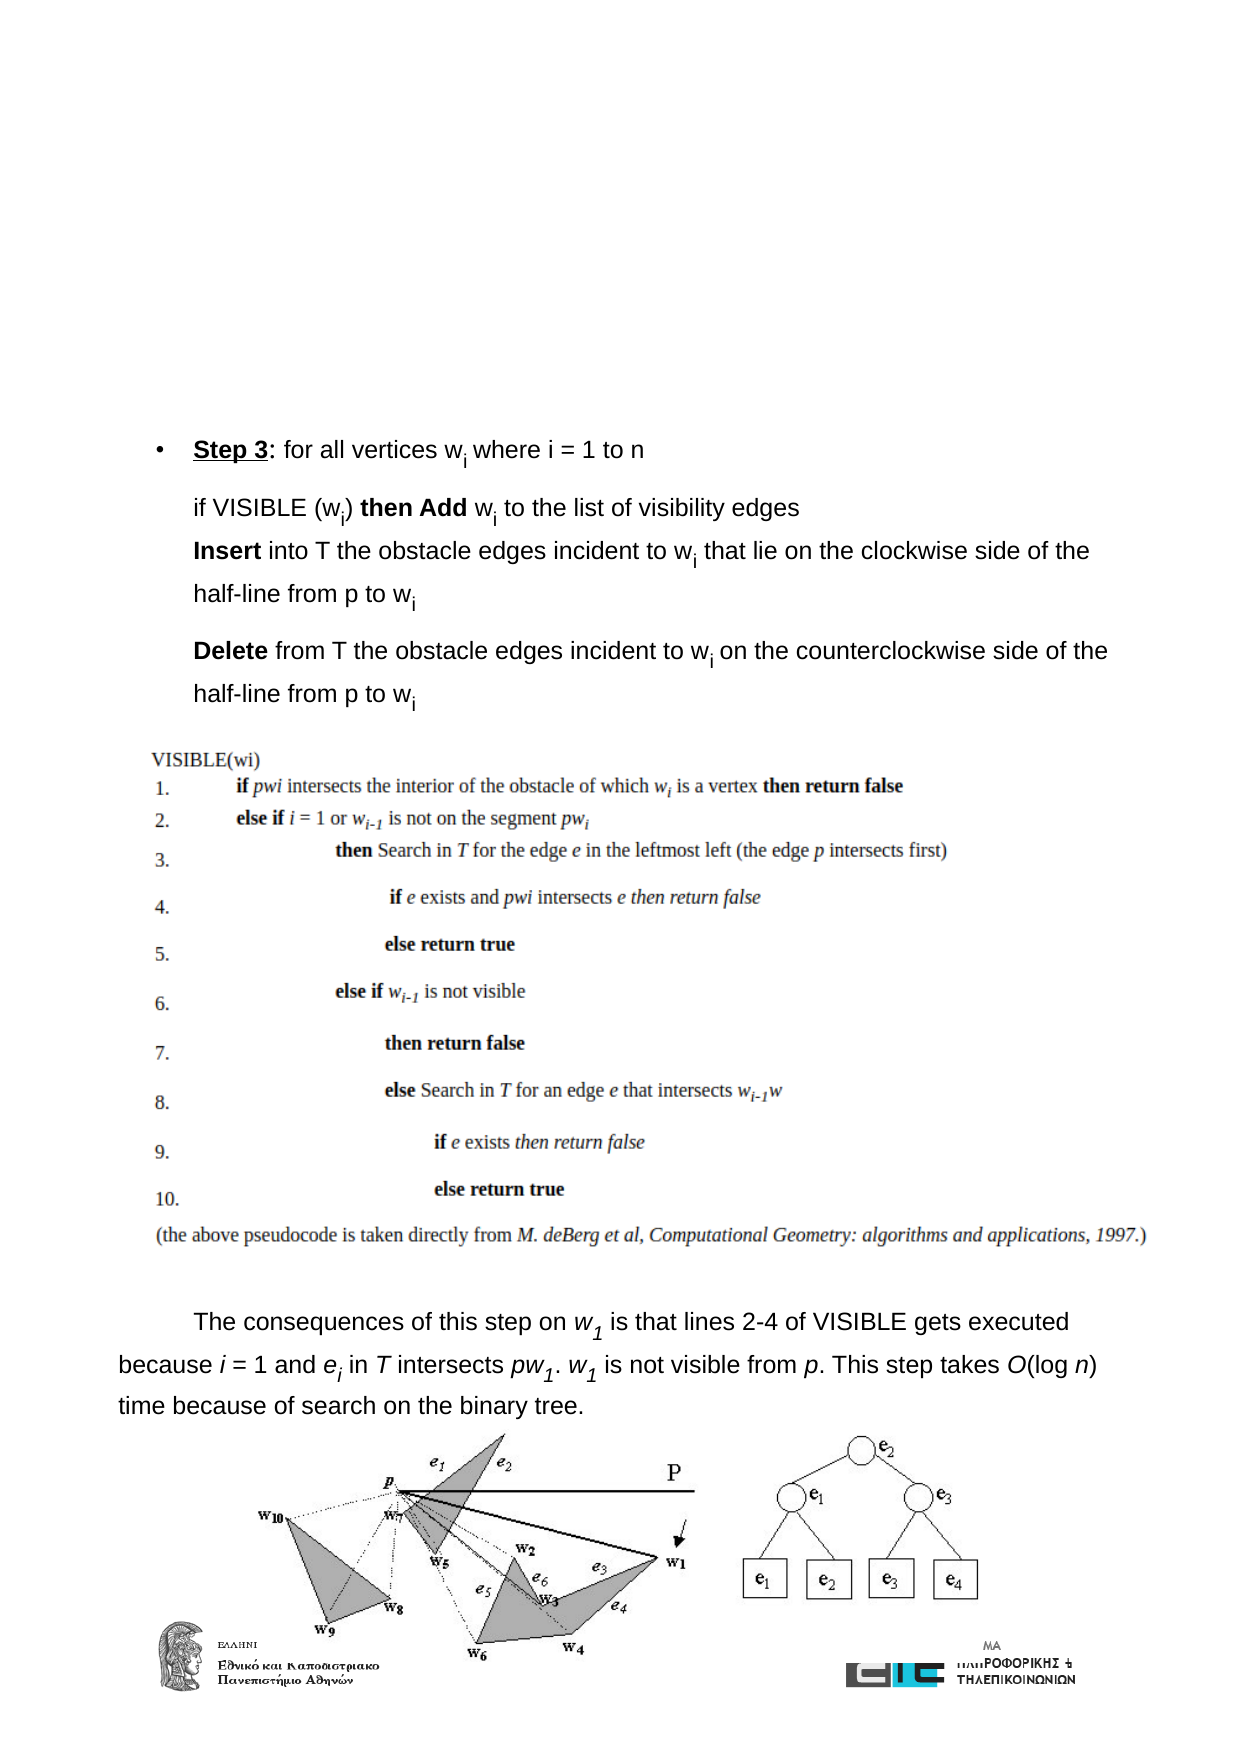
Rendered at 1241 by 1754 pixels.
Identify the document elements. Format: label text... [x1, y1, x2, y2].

text The consequences of this step on w1 is that lines 2-4 of VISIBLE gets executed because i = 1 and ei in T intersects pw1. w1 is not visible from p. This step takes O(log n) time because of search on the binary tree. [118, 1307, 1122, 1420]
picture [151, 748, 1155, 1249]
list Step 3: for all vertices wi where i = 1 to n [156, 431, 1122, 472]
picture [118, 1429, 1123, 1708]
list Delete from T the obstacle edges incident to wi on the counterclockwise side of the half-line from p to wi [156, 636, 1122, 716]
list if VISIBLE (wi) then Add wi to the list of visibility edges Insert into T the obstacle edges incident to wi that lie on the clockwise side of the half-line from p to wi [156, 493, 1122, 616]
